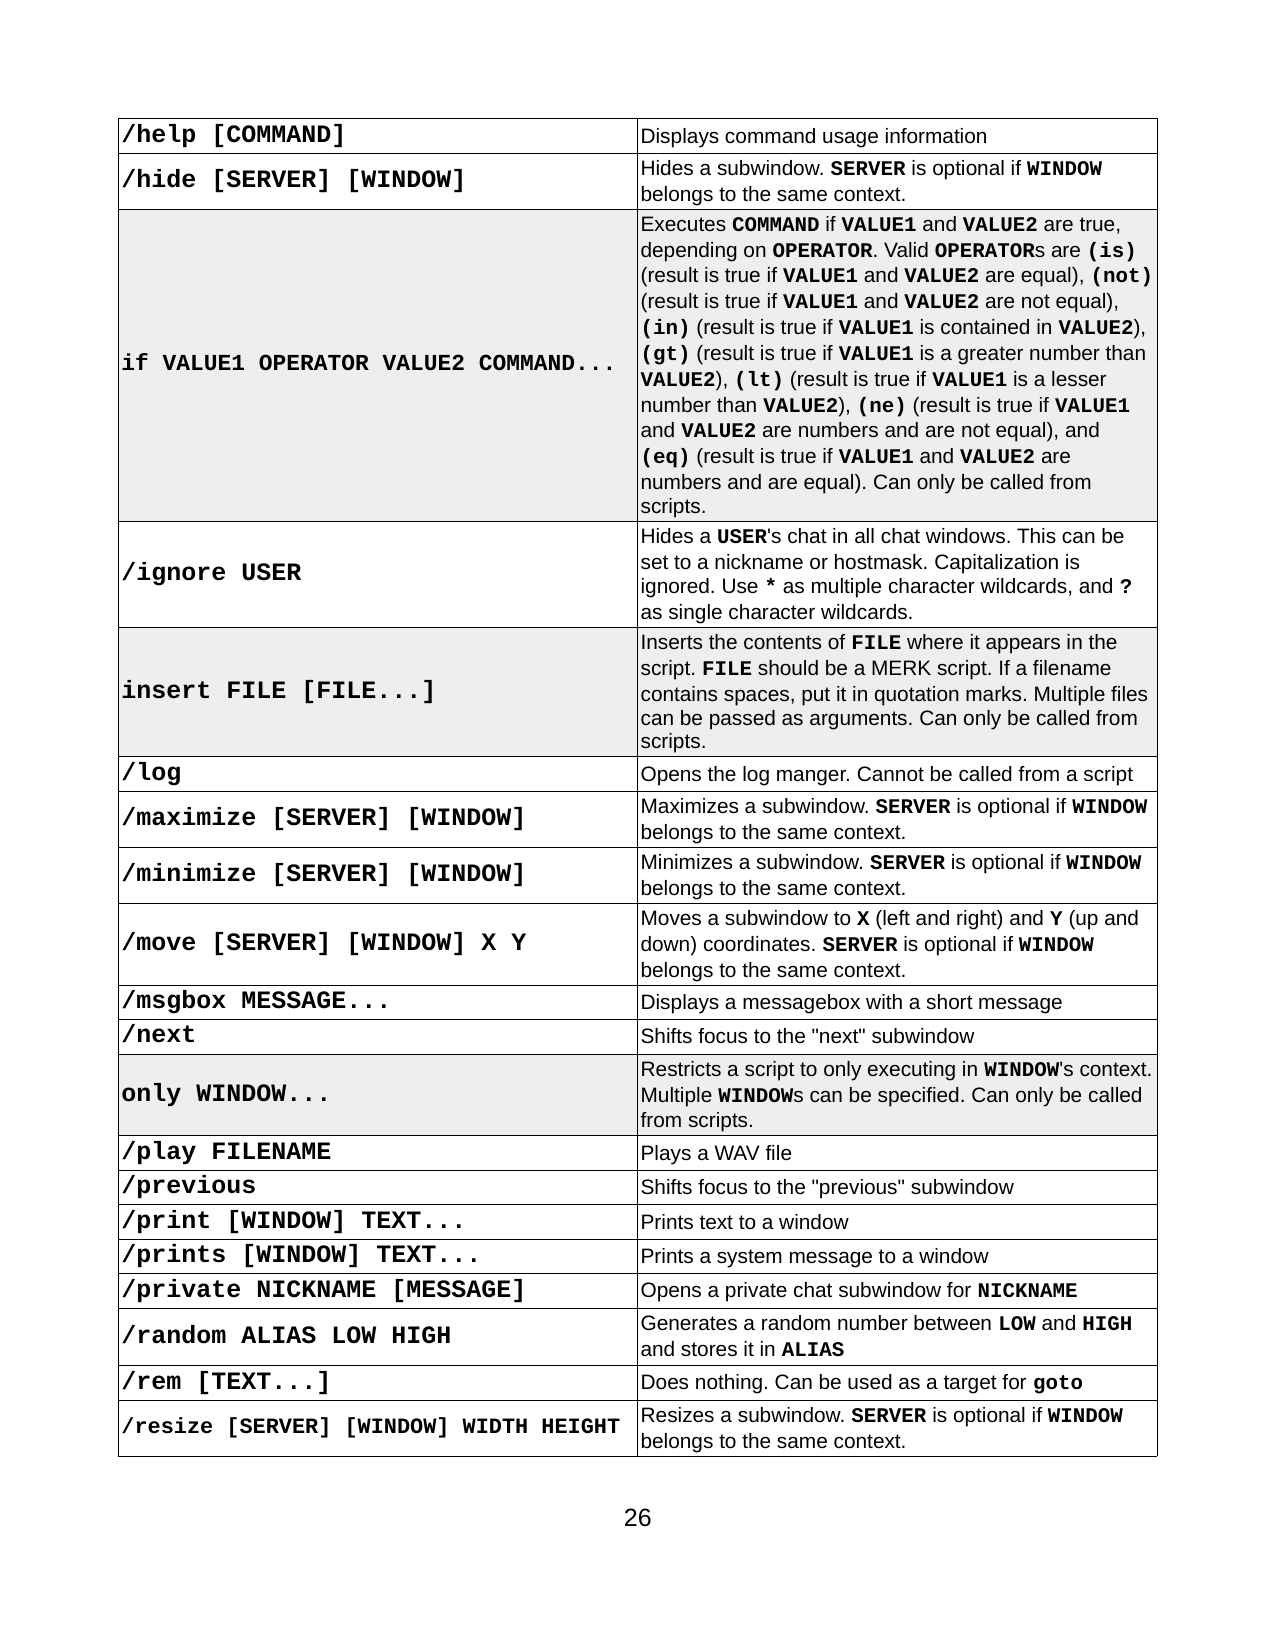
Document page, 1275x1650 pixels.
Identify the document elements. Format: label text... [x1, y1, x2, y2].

table_cell Opens a private chat subwindow for NICKNAME [638, 1274, 1157, 1308]
table_cell Shifts focus to the "next" subwindow [638, 1020, 1157, 1053]
table_cell Displays command usage information [638, 119, 1157, 153]
table_cell /next [119, 1020, 637, 1053]
table_cell Resizes a subwindow. SERVER is optional if WINDOW belongs to the same context. [638, 1401, 1157, 1456]
table_cell Prints a system message to a window [638, 1240, 1157, 1273]
table_cell /help [COMMAND] [119, 119, 637, 153]
table_cell Maximizes a subwindow. SERVER is optional if WINDOW belongs to the same context. [638, 792, 1157, 847]
table_cell Opens the log manger. Cannot be called from a script [638, 757, 1157, 791]
table_cell /prints [WINDOW] TEXT... [119, 1240, 637, 1273]
table_cell Prints text to a window [638, 1205, 1157, 1239]
table_cell /minimize [SERVER] [WINDOW] [119, 848, 637, 903]
table_cell Hides a subwindow. SERVER is optional if WINDOW belongs to the same context. [638, 154, 1157, 208]
table_cell /move [SERVER] [WINDOW] X Y [119, 904, 637, 984]
table_cell only WINDOW... [119, 1055, 637, 1135]
table_cell /maximize [SERVER] [WINDOW] [119, 792, 637, 847]
table_cell /hide [SERVER] [WINDOW] [119, 154, 637, 208]
table_cell /msgbox MESSAGE... [119, 986, 637, 1019]
table_cell Minimizes a subwindow. SERVER is optional if WINDOW belongs to the same context. [638, 848, 1157, 903]
table_cell Shifts focus to the "previous" subwindow [638, 1171, 1157, 1204]
table_cell if VALUE1 OPERATOR VALUE2 COMMAND... [119, 210, 637, 521]
table_cell Moves a subwindow to X (left and right) and Y (up and down) coordinates. SERVER is optional if WINDOW belongs to the same context. [638, 904, 1157, 984]
table_cell /log [119, 757, 637, 791]
table_cell Displays a messagebox with a short message [638, 986, 1157, 1019]
table_cell /resize [SERVER] [WINDOW] WIDTH HEIGHT [119, 1401, 637, 1456]
table_cell /previous [119, 1171, 637, 1204]
table_cell /private NICKNAME [MESSAGE] [119, 1274, 637, 1308]
table_cell Does nothing. Can be used as a target for goto [638, 1366, 1157, 1400]
table_cell Inserts the contents of FILE where it appears in the script. FILE should be a MERK script. If a filename contains spaces, put it in quotation marks. Multiple files can be passed as arguments. Can only be called from scripts. [638, 628, 1157, 756]
table_cell Plays a WAV file [638, 1136, 1157, 1170]
table_cell insert FILE [FILE...] [119, 628, 637, 756]
table_cell /print [WINDOW] TEXT... [119, 1205, 637, 1239]
table_cell /rem [TEXT...] [119, 1366, 637, 1400]
table_cell /play FILENAME [119, 1136, 637, 1170]
table_cell /ignore USER [119, 522, 637, 627]
table_cell Generates a random number between LOW and HIGH and stores it in ALIAS [638, 1309, 1157, 1365]
table_cell Restricts a script to only executing in WINDOW's context. Multiple WINDOWs can be specified. Can only be called from scripts. [638, 1055, 1157, 1135]
table_cell Executes COMMAND if VALUE1 and VALUE2 are true, depending on OPERATOR. Valid OPERATORs are (is) (result is true if VALUE1 and VALUE2 are equal), (not) (result is true if VALUE1 and VALUE2 are not equal), (in) (result is true if VALUE1 is contained in VALUE2), (gt) (result is true if VALUE1 is a greater number than VALUE2), (lt) (result is true if VALUE1 is a lesser number than VALUE2), (ne) (result is true if VALUE1 and VALUE2 are numbers and are not equal), and (eq) (result is true if VALUE1 and VALUE2 are numbers and are equal). Can only be called from scripts. [638, 210, 1157, 521]
table_cell /random ALIAS LOW HIGH [119, 1309, 637, 1365]
table_cell Hides a USER's chat in all chat windows. This can be set to a nickname or hostmask. Capitalization is ignored. Use * as multiple character wildcards, and ? as single character wildcards. [638, 522, 1157, 627]
